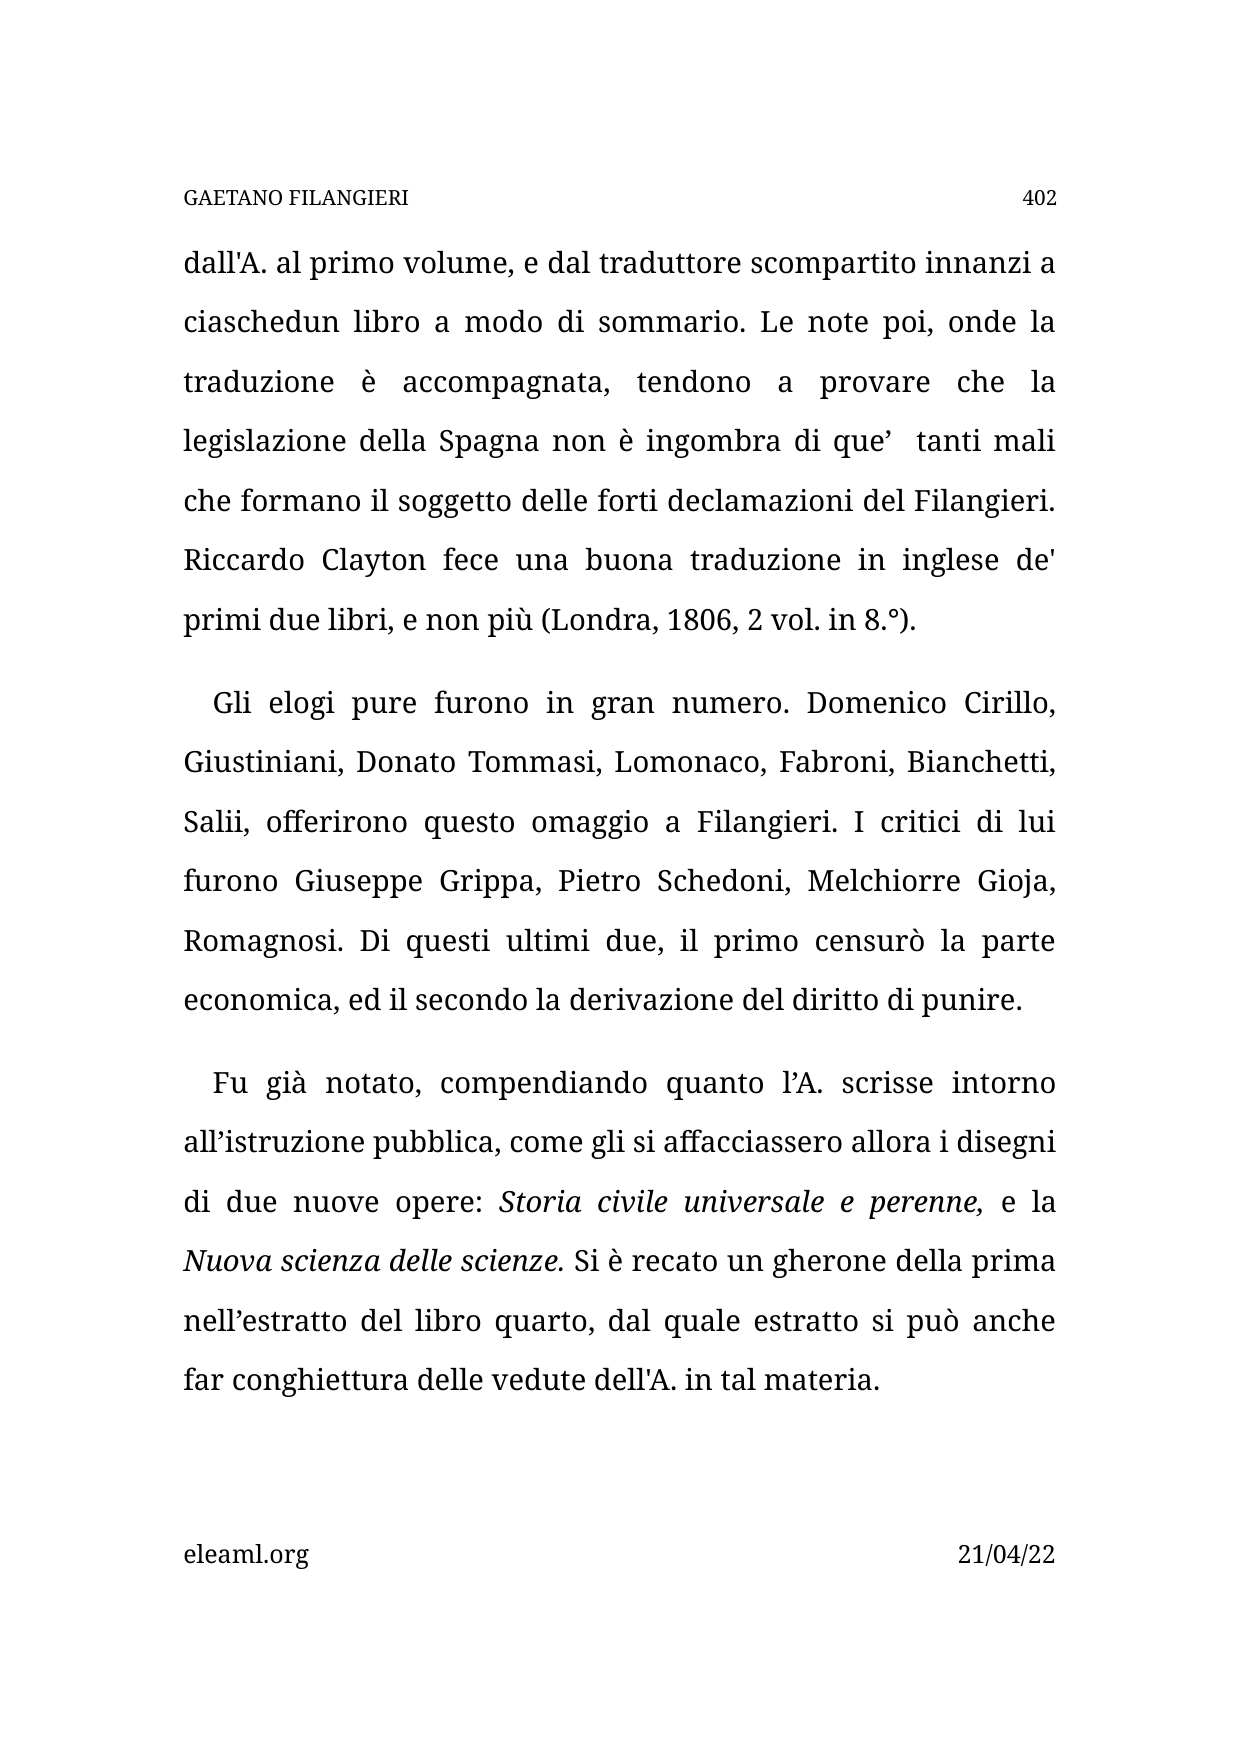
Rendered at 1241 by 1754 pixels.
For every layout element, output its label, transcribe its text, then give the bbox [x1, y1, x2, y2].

text dall'A. al primo volume, e dal traduttore scompartito innanzi a ciaschedun libro a modo di sommario. Le note poi, onde la traduzione è accompagnata, tendono a provare che la legislazione della Spagna non è ingombra di que’ tanti mali che formano il soggetto delle forti declamazioni del Filangieri. Riccardo Clayton fece una buona traduzione in inglese de' primi due libri, e non più (Londra, 1806, 2 vol. in 8.°). [183, 242, 1057, 638]
text Fu già notato, compendiando quanto l’A. scrisse intorno all’istruzione pubblica, come gli si affacciassero allora i disegni di due nuove opere: Storia civile universale e perenne, e la Nuova scienza delle scienze. Si è recato un gherone della prima nell’estratto del libro quarto, dal quale estratto si può anche far conghiettura delle vedute dell'A. in tal materia. [183, 1062, 1057, 1399]
text Gli elogi pure furono in gran numero. Domenico Cirillo, Giustiniani, Donato Tommasi, Lomonaco, Fabroni, Bianchetti, Salii, offerirono questo omaggio a Filangieri. I critici di lui furono Giuseppe Grippa, Pietro Schedoni, Melchiorre Gioja, Romagnosi. Di questi ultimi due, il primo censurò la parte economica, ed il secondo la derivazione del diritto di punire. [183, 682, 1057, 1019]
